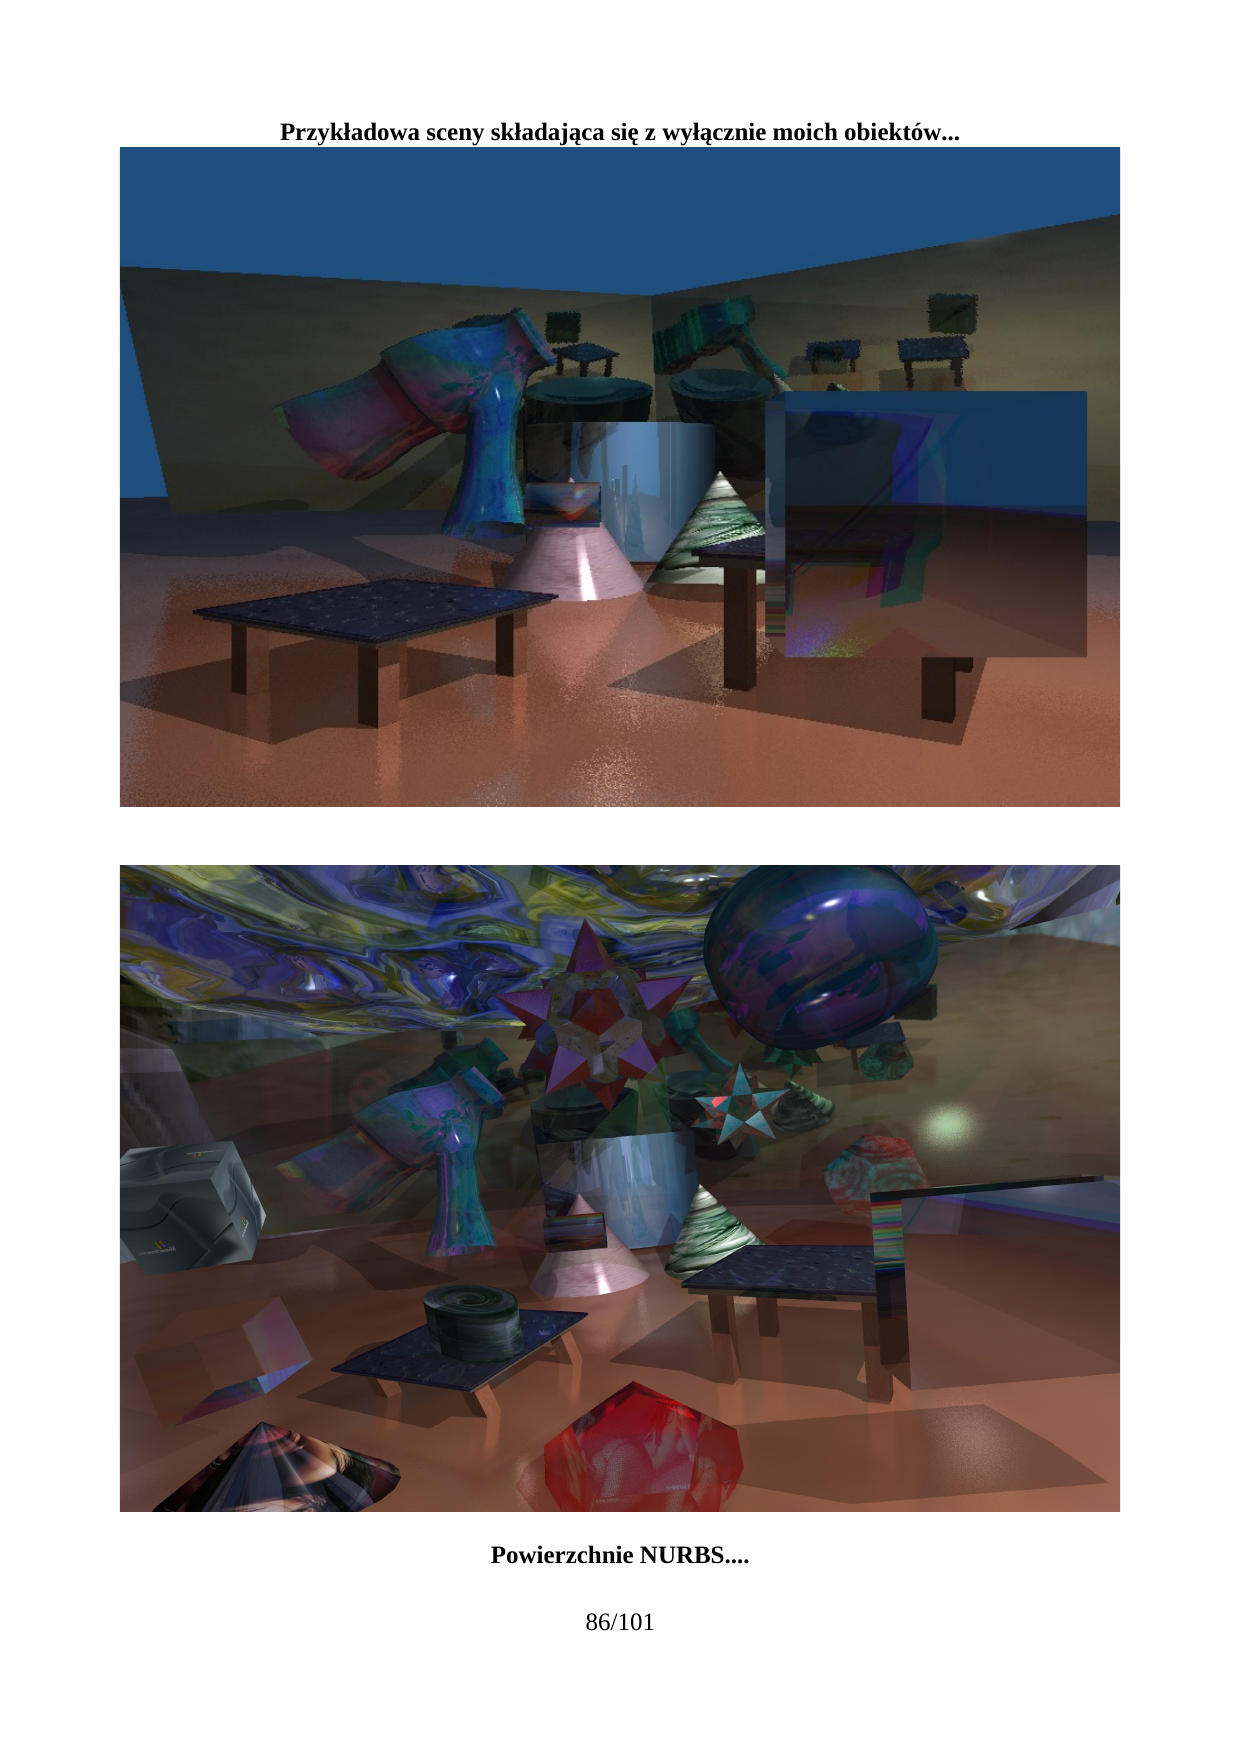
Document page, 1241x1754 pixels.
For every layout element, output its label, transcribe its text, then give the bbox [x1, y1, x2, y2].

text Powierzchnie NURBS.... [118, 1541, 1122, 1569]
text Przykładowa sceny składająca się z wyłącznie moich obiektów... [118, 118, 1122, 146]
picture [119, 865, 1121, 1512]
picture [119, 147, 1121, 807]
